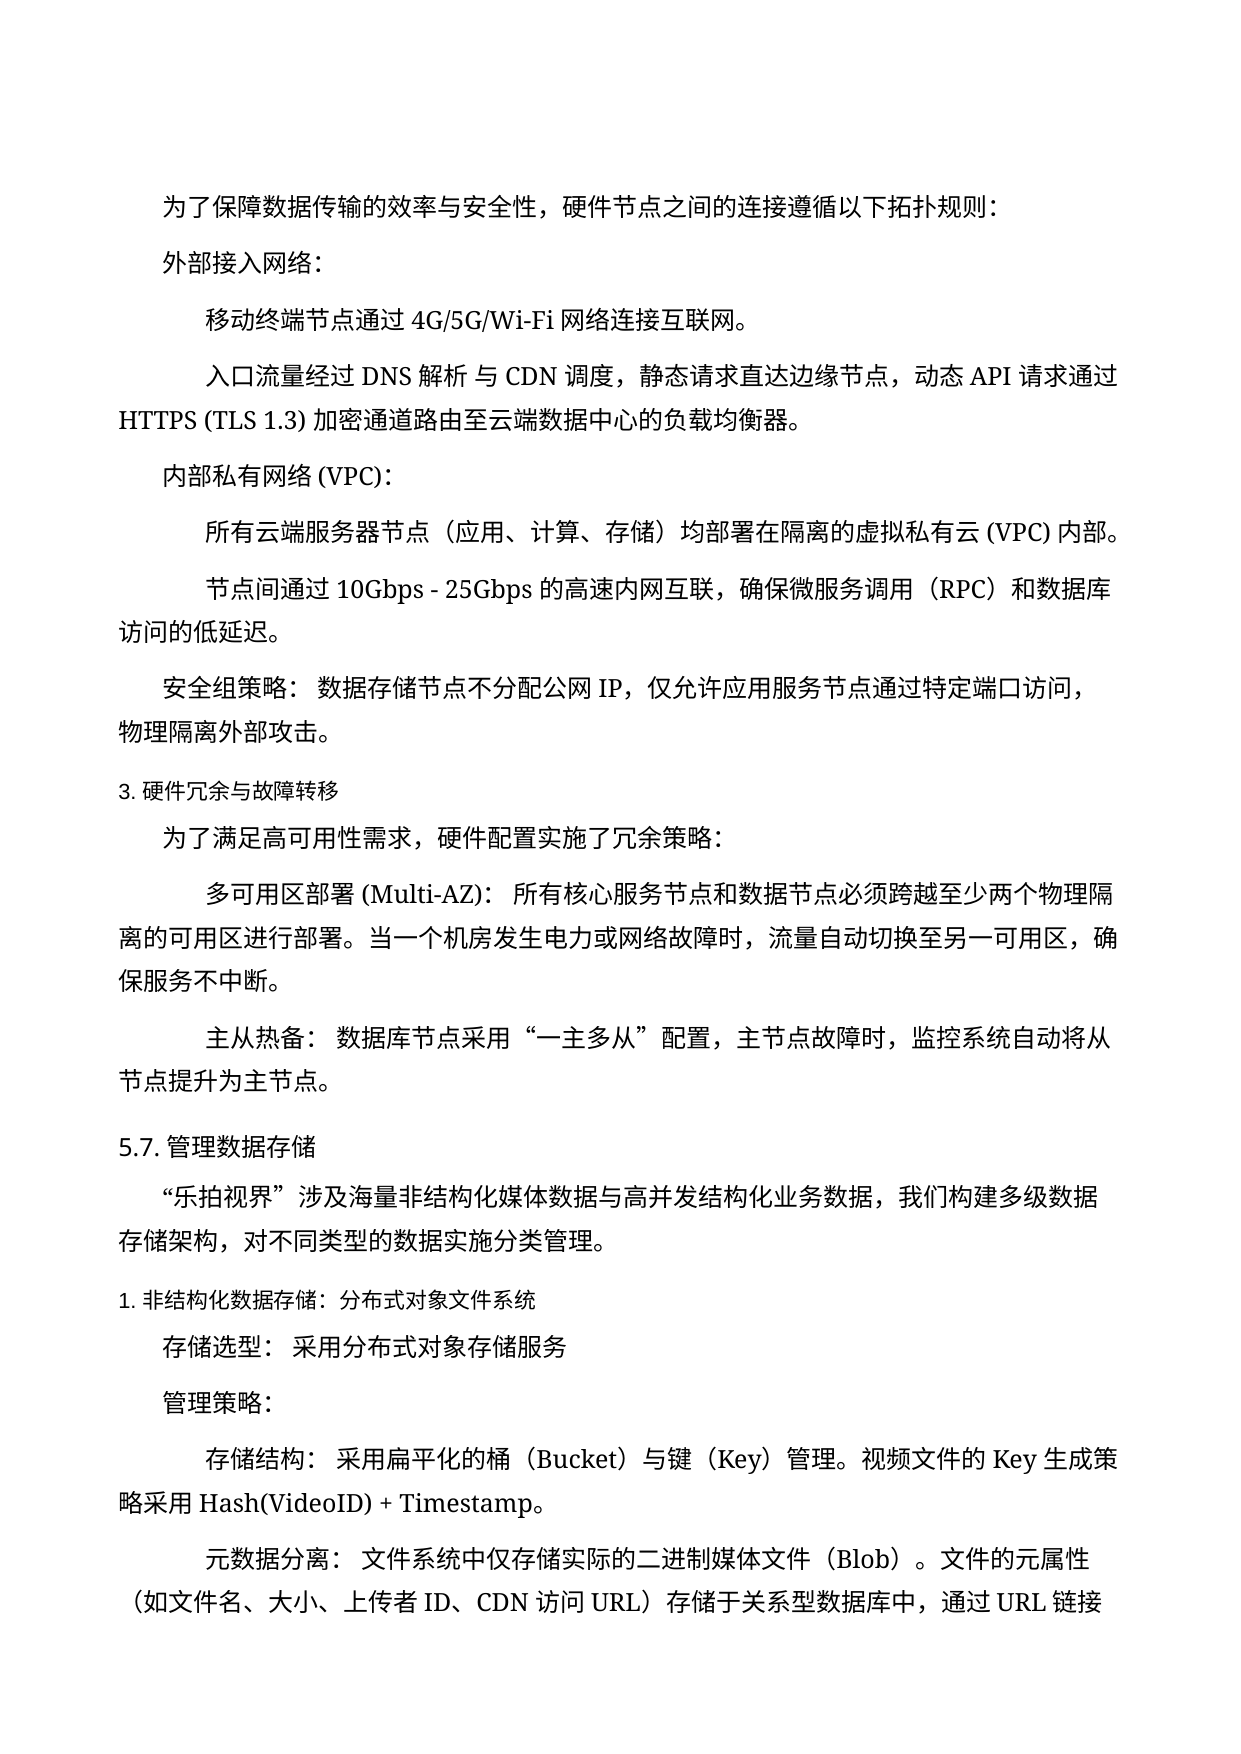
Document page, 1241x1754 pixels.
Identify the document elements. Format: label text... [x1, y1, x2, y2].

text 主从热备： 数据库节点采用“一主多从”配置，主节点故障时，监控系统自动将从节点提升为主节点。 [118, 1018, 1122, 1098]
text 多可用区部署 (Multi-AZ)： 所有核心服务节点和数据节点必须跨越至少两个物理隔离的可用区进行部署。当一个机房发生电力或网络故障时，流量自动切换至另一可用区，确保服务不中断。 [118, 875, 1122, 998]
text 存储选型： 采用分布式对象存储服务 [118, 1327, 1122, 1363]
subtitle 非结构化数据存储：分布式对象文件系统 [118, 1283, 1122, 1314]
text 为了满足高可用性需求，硬件配置实施了冗余策略： [118, 818, 1122, 855]
text 为了保障数据传输的效率与安全性，硬件节点之间的连接遵循以下拓扑规则： [118, 188, 1122, 224]
text 所有云端服务器节点（应用、计算、存储）均部署在隔离的虚拟私有云 (VPC) 内部。 [118, 513, 1122, 549]
text 外部接入网络： [118, 244, 1122, 280]
text 管理策略： [118, 1383, 1122, 1419]
subtitle 管理数据存储 [118, 1128, 1122, 1164]
text “乐拍视界”涉及海量非结构化媒体数据与高并发结构化业务数据，我们构建多级数据存储架构，对不同类型的数据实施分类管理。 [118, 1177, 1122, 1257]
text 安全组策略： 数据存储节点不分配公网 IP，仅允许应用服务节点通过特定端口访问，物理隔离外部攻击。 [118, 669, 1122, 749]
text 移动终端节点通过 4G/5G/Wi-Fi 网络连接互联网。 [118, 300, 1122, 337]
text 存储结构： 采用扁平化的桶（Bucket）与键（Key）管理。视频文件的 Key 生成策略采用 Hash(VideoID) + Timestamp。 [118, 1440, 1122, 1519]
text 内部私有网络 (VPC)： [118, 456, 1122, 493]
text 节点间通过 10Gbps - 25Gbps 的高速内网互联，确保微服务调用（RPC）和数据库访问的低延迟。 [118, 569, 1122, 649]
text 入口流量经过 DNS 解析 与 CDN 调度，静态请求直达边缘节点，动态 API 请求通过 HTTPS (TLS 1.3) 加密通道路由至云端数据中心的负载均衡器。 [118, 357, 1122, 436]
subtitle 硬件冗余与故障转移 [118, 774, 1122, 806]
text 元数据分离： 文件系统中仅存储实际的二进制媒体文件（Blob）。文件的元属性（如文件名、大小、上传者 ID、CDN 访问 URL）存储于关系型数据库中，通过 URL 链接 [118, 1539, 1122, 1619]
